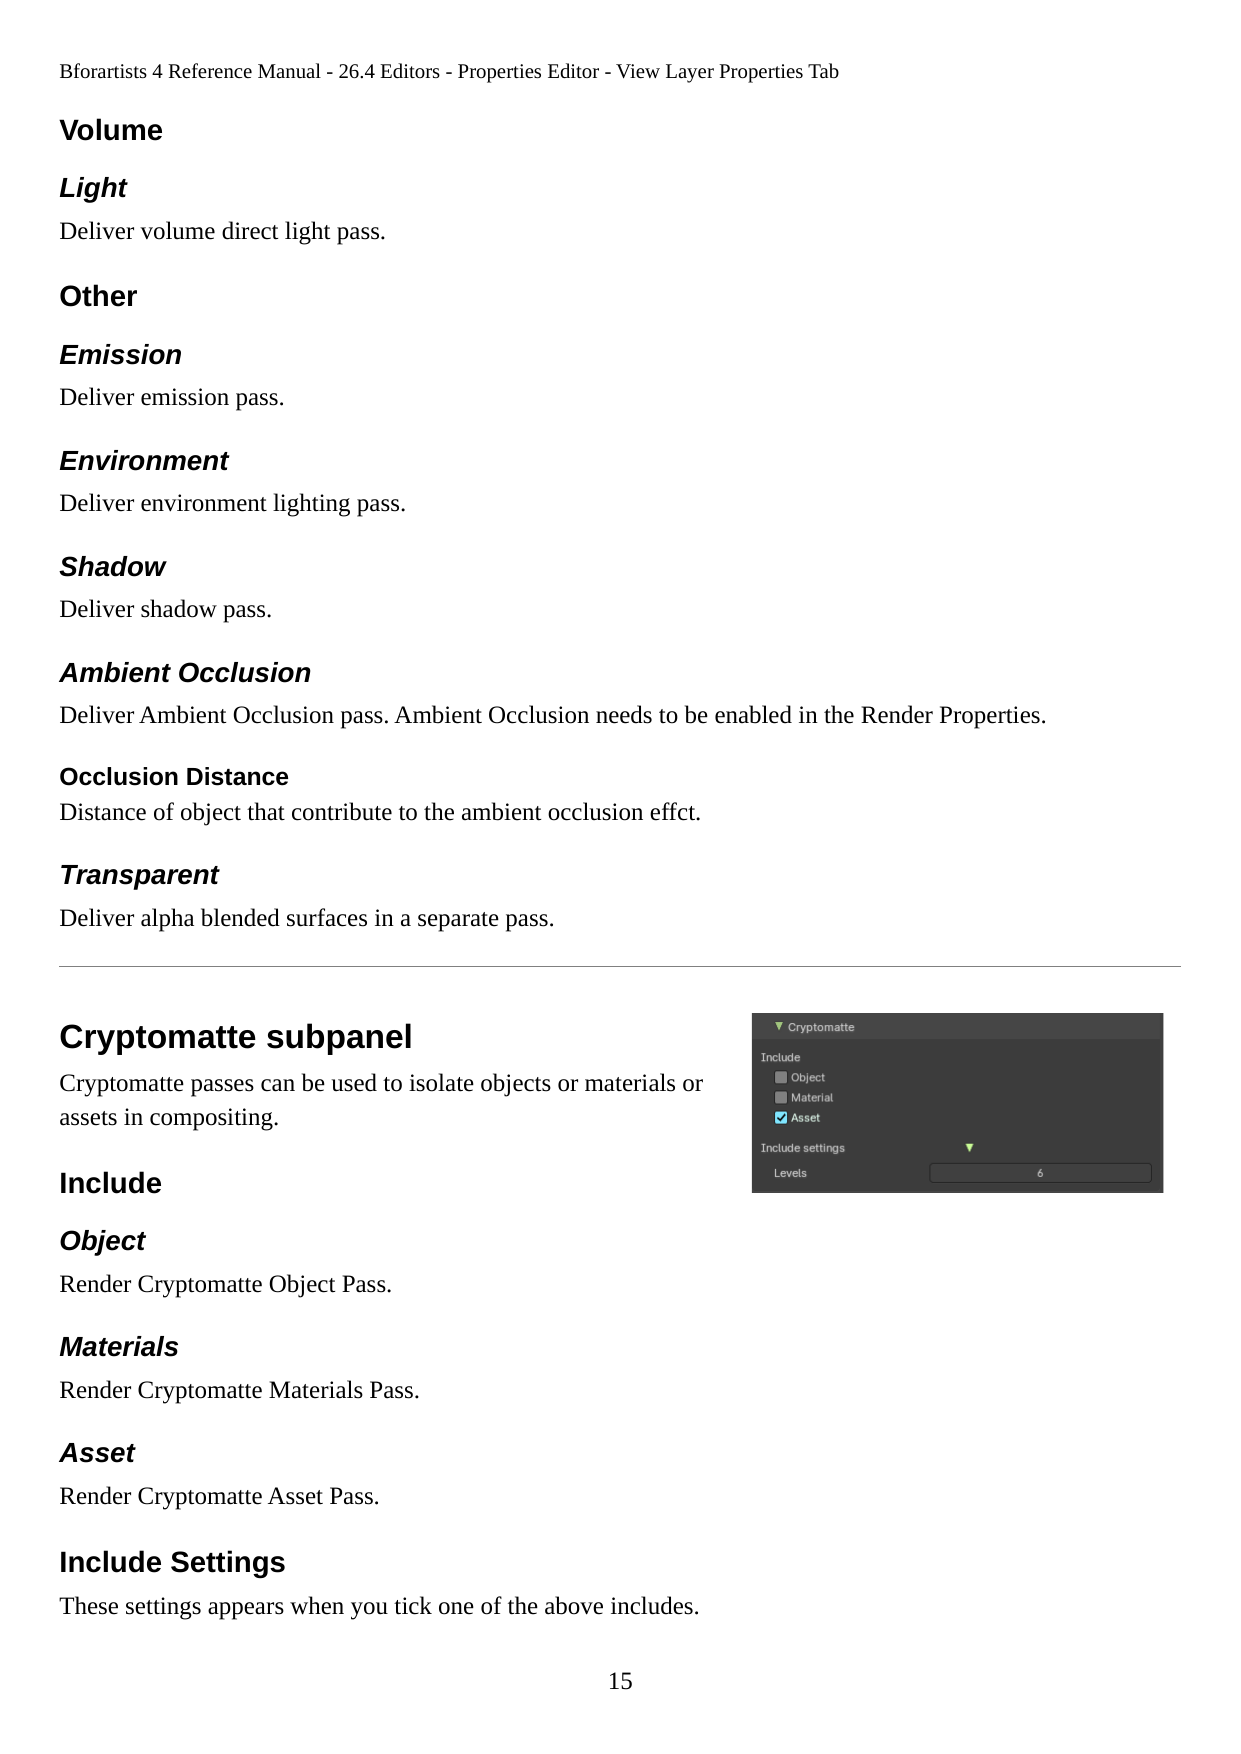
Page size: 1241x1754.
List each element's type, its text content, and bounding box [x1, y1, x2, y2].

text Deliver Ambient Occlusion pass. Ambient Occlusion needs to be enabled in the Render Properties. [59, 700, 1181, 729]
subtitle Include [59, 1166, 1181, 1200]
text Deliver alpha blended surfaces in a separate pass. [59, 903, 1181, 931]
text Render Cryptomatte Asset Pass. [59, 1481, 1181, 1510]
subtitle Light [59, 171, 1181, 203]
subtitle Shadow [59, 550, 1181, 582]
subtitle Include Settings [59, 1544, 1181, 1578]
subtitle [1164, 1017, 1181, 1055]
subtitle Occlusion Distance [59, 762, 1181, 790]
text Deliver volume direct light pass. [59, 216, 1181, 244]
subtitle Ambient Occlusion [59, 656, 1181, 688]
text Render Cryptomatte Materials Pass. [59, 1375, 1181, 1404]
text Render Cryptomatte Object Pass. [59, 1269, 1181, 1298]
text Deliver environment lighting pass. [59, 488, 1181, 517]
subtitle Materials [59, 1331, 1181, 1362]
text These settings appears when you tick one of the above includes. [59, 1591, 1181, 1619]
text Distance of object that contribute to the ambient occlusion effct. [59, 797, 1181, 825]
subtitle Transparent [59, 858, 1181, 890]
text Deliver shadow pass. [59, 594, 1181, 623]
subtitle Object [59, 1225, 1181, 1257]
subtitle Cryptomatte subpanel [59, 1017, 751, 1055]
subtitle Environment [59, 444, 1181, 476]
subtitle Emission [59, 338, 1181, 370]
text Deliver emission pass. [59, 382, 1181, 411]
subtitle Asset [59, 1437, 1181, 1468]
picture [751, 1013, 1164, 1193]
subtitle Other [59, 279, 1181, 313]
subtitle Volume [59, 113, 1181, 146]
text Cryptomatte passes can be used to isolate objects or materials or assets in compositing. [59, 1068, 751, 1131]
